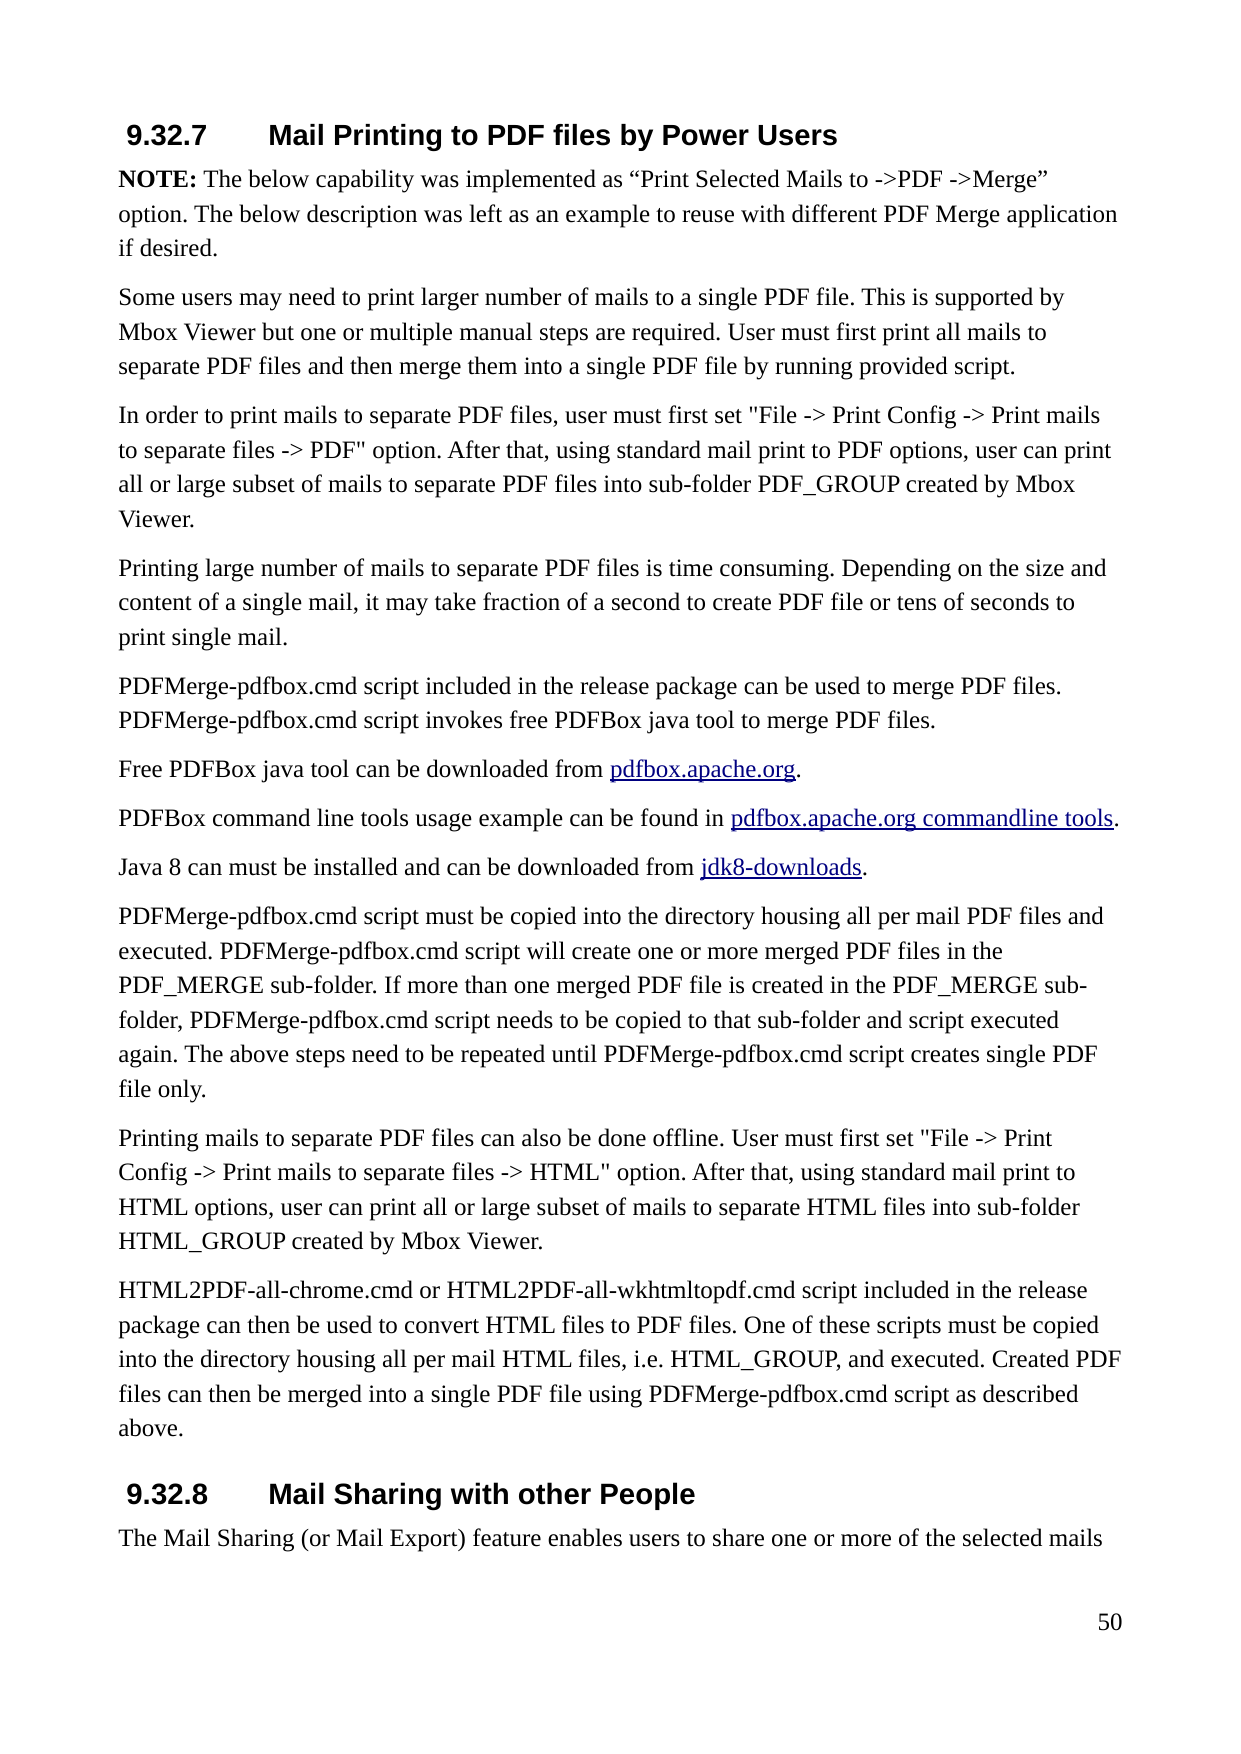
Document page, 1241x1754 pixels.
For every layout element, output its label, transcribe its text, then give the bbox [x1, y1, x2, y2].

subtitle Mail Sharing with other People [118, 1477, 1122, 1511]
text NOTE: The below capability was implemented as “Print Selected Mails to ->PDF ->Merge” option. The below description was left as an example to reuse with different PDF Merge application if desired. [118, 164, 1122, 262]
text HTML2PDF-all-chrome.cmd or HTML2PDF-all-wkhtmltopdf.cmd script included in the release package can then be used to convert HTML files to PDF files. One of these scripts must be copied into the directory housing all per mail HTML files, i.e. HTML_GROUP, and executed. Created PDF files can then be merged into a single PDF file using PDFMerge-pdfbox.cmd script as described above. [118, 1275, 1122, 1442]
text In order to print mails to separate PDF files, user must first set "File -> Print Config -> Print mails to separate files -> PDF" option. After that, using standard mail print to PDF options, user can print all or large subset of mails to separate PDF files into sub-folder PDF_GROUP created by Mbox Viewer. [118, 400, 1122, 532]
subtitle Mail Printing to PDF files by Power Users [118, 118, 1122, 152]
text Java 8 can must be installed and can be downloaded from jdk8-downloads. [118, 852, 1122, 881]
text PDFMerge-pdfbox.cmd script must be copied into the directory housing all per mail PDF files and executed. PDFMerge-pdfbox.cmd script will create one or more merged PDF files in the PDF_MERGE sub-folder. If more than one merged PDF file is created in the PDF_MERGE sub-folder, PDFMerge-pdfbox.cmd script needs to be copied to that sub-folder and script executed again. The above steps need to be repeated until PDFMerge-pdfbox.cmd script creates single PDF file only. [118, 901, 1122, 1103]
text Printing large number of mails to separate PDF files is time consuming. Depending on the size and content of a single mail, it may take fraction of a second to create PDF file or tens of seconds to print single mail. [118, 553, 1122, 650]
text PDFBox command line tools usage example can be found in pdfbox.apache.org commandline tools. [118, 803, 1122, 832]
text Free PDFBox java tool can be downloaded from pdfbox.apache.org. [118, 754, 1122, 783]
text The Mail Sharing (or Mail Export) feature enables users to share one or more of the selected mails [118, 1523, 1122, 1552]
text Printing mails to separate PDF files can also be done offline. User must first set "File -> Print Config -> Print mails to separate files -> HTML" option. After that, using standard mail print to HTML options, user can print all or large subset of mails to separate HTML files into sub-folder HTML_GROUP created by Mbox Viewer. [118, 1123, 1122, 1255]
text Some users may need to print larger number of mails to a single PDF file. This is supported by Mbox Viewer but one or multiple manual steps are required. User must first print all mails to separate PDF files and then merge them into a single PDF file by running provided script. [118, 282, 1122, 380]
text PDFMerge-pdfbox.cmd script included in the release package can be used to merge PDF files. PDFMerge-pdfbox.cmd script invokes free PDFBox java tool to merge PDF files. [118, 671, 1122, 734]
